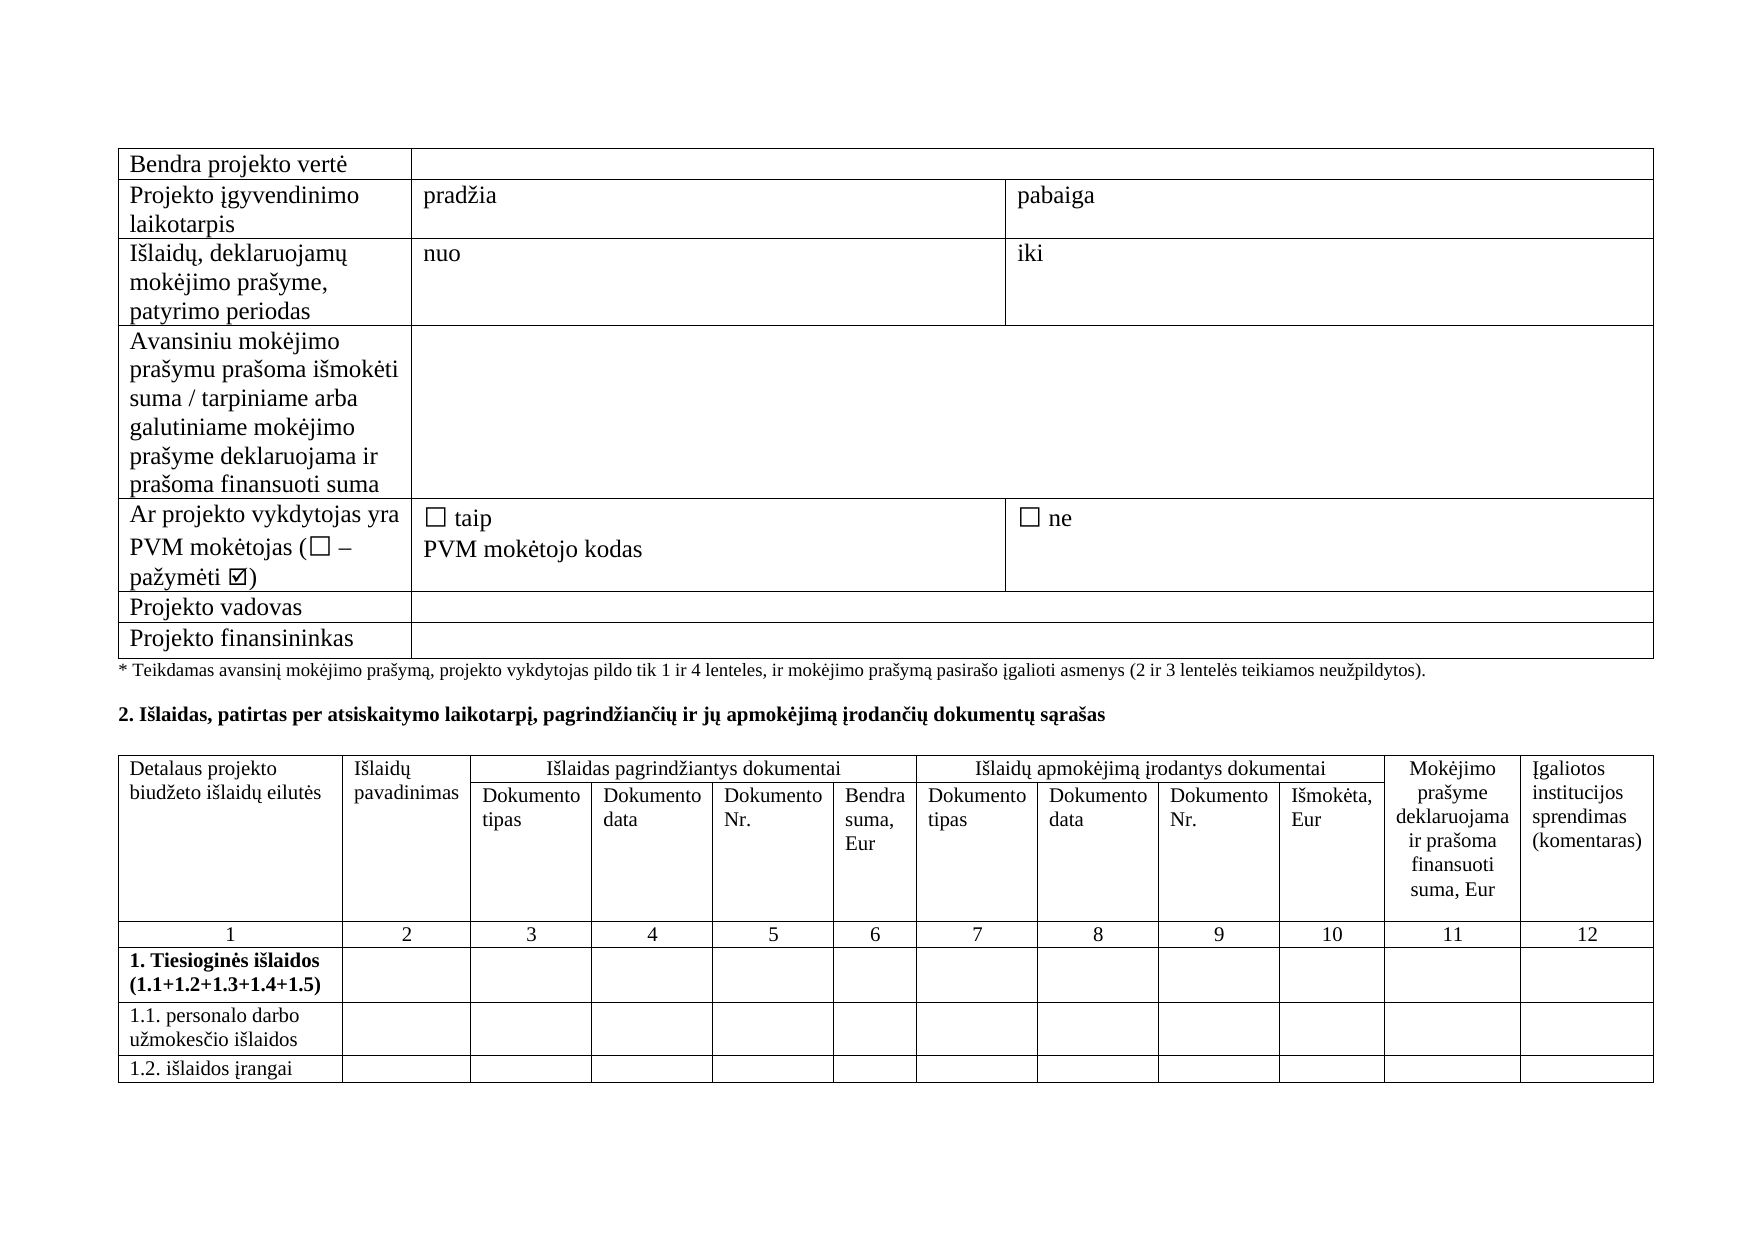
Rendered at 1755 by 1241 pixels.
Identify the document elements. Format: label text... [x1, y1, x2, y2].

table_cell [1280, 948, 1384, 1002]
table_cell [412, 592, 1499, 622]
table_cell [343, 1056, 470, 1082]
table_cell Bendra projekto vertė [119, 149, 411, 179]
table_cell [834, 1003, 916, 1055]
table_cell [592, 1056, 712, 1082]
table_header Įgaliotos institucijos sprendimas (komentaras) [1521, 756, 1653, 921]
table_cell [1575, 499, 1653, 533]
table_header Mokėjimo prašyme deklaruojama ir prašoma finansuoti suma, Eur [1385, 756, 1520, 921]
table_cell 9 [1159, 922, 1279, 947]
table_cell 2 [343, 922, 470, 947]
table_cell Avansiniu mokėjimo prašymu prašoma išmokėti suma / tarpiniame arba galutiniame mokėjimo prašyme deklaruojama ir prašoma finansuoti suma [119, 326, 411, 498]
table_cell [1575, 592, 1653, 622]
table_header Išlaidų apmokėjimą įrodantys dokumentai [917, 756, 1384, 782]
table_cell [1575, 534, 1653, 591]
table_cell Dokumento data [1038, 783, 1158, 921]
table_cell [343, 948, 470, 1002]
table_cell pabaiga [1006, 180, 1589, 237]
table_cell [1280, 1056, 1384, 1082]
table_cell 8 [1038, 922, 1158, 947]
table_cell [1038, 1056, 1158, 1082]
table_cell ⬜ taip [412, 499, 1005, 533]
table_header Išlaidų pavadinimas [343, 756, 470, 921]
table_cell Bendra suma, Eur [834, 783, 916, 921]
table_cell [917, 1056, 1037, 1082]
table_cell [820, 326, 1232, 498]
table_cell [1232, 149, 1653, 179]
table_cell Išmokėta, Eur [1280, 783, 1384, 921]
table_cell 4 [592, 922, 712, 947]
table_cell Dokumento tipas [471, 783, 591, 921]
table_cell [412, 623, 1499, 658]
text 2. Išlaidas, patirtas per atsiskaitymo laikotarpį, pagrindžiančių ir jų apmokėjimą įrodančių dokumentų sąrašas [118, 702, 1636, 726]
table_cell nuo [412, 239, 1005, 325]
table_cell [471, 948, 591, 1002]
table_cell 6 [834, 922, 916, 947]
table_cell [1589, 239, 1653, 325]
table_cell 1.1. personalo darbo užmokesčio išlaidos [119, 1003, 342, 1055]
table_cell Projekto finansininkas [119, 623, 411, 658]
table_cell [1006, 534, 1574, 591]
table_cell 3 [471, 922, 591, 947]
table_cell [1521, 1056, 1653, 1082]
table_cell [471, 1003, 591, 1055]
table_cell [1385, 1003, 1520, 1055]
table_cell [1385, 948, 1520, 1002]
table_cell [1521, 1003, 1653, 1055]
table_cell [1232, 326, 1653, 498]
table_cell Dokumento tipas [917, 783, 1037, 921]
table_cell 5 [713, 922, 833, 947]
table_cell [834, 1056, 916, 1082]
table_cell [834, 948, 916, 1002]
table_cell [1159, 1003, 1279, 1055]
table_cell Dokumento data [592, 783, 712, 921]
table_cell 12 [1521, 922, 1653, 947]
table_cell [1575, 623, 1653, 658]
table_cell [1038, 948, 1158, 1002]
table_cell 10 [1280, 922, 1384, 947]
table_cell [1159, 1056, 1279, 1082]
table_cell [917, 948, 1037, 1002]
table_cell [1589, 180, 1653, 237]
table_cell [343, 1003, 470, 1055]
table_cell ⬜ ne [1006, 499, 1574, 533]
table_cell Dokumento Nr. [713, 783, 833, 921]
table_cell [713, 1056, 833, 1082]
text * Teikdamas avansinį mokėjimo prašymą, projekto vykdytojas pildo tik 1 ir 4 lenteles, ir mokėjimo prašymą pasirašo įgalioti asmenys (2 ir 3 lentelės teikiamos neužpildytos). [118, 659, 1636, 681]
table_cell 1. Tiesioginės išlaidos (1.1+1.2+1.3+1.4+1.5) [119, 948, 342, 1002]
table_cell [471, 1056, 591, 1082]
table_cell Projekto įgyvendinimo laikotarpis [119, 180, 411, 237]
table_cell 11 [1385, 922, 1520, 947]
table_cell 7 [917, 922, 1037, 947]
table_cell [412, 326, 819, 498]
table_cell Ar projekto vykdytojas yra PVM mokėtojas (⬜ – pažymėti [V]) [119, 499, 411, 591]
table_cell [1280, 1003, 1384, 1055]
table_cell [713, 948, 833, 1002]
table_cell Išlaidų, deklaruojamų mokėjimo prašyme, patyrimo periodas [119, 239, 411, 325]
table_cell [1038, 1003, 1158, 1055]
table_cell 1.2. išlaidos įrangai [119, 1056, 342, 1082]
table_cell [713, 1003, 833, 1055]
table_cell PVM mokėtojo kodas [412, 534, 1005, 591]
table_cell Projekto vadovas [119, 592, 411, 622]
table_cell Dokumento Nr. [1159, 783, 1279, 921]
table_cell pradžia [412, 180, 1005, 237]
table_cell [917, 1003, 1037, 1055]
table_cell iki [1006, 239, 1589, 325]
table_cell [1159, 948, 1279, 1002]
table_cell 1 [119, 922, 342, 947]
table_cell [1521, 948, 1653, 1002]
table_header Detalaus projekto biudžeto išlaidų eilutės [119, 756, 342, 921]
table_header Išlaidas pagrindžiantys dokumentai [471, 756, 916, 782]
table_cell [820, 149, 1232, 179]
table_cell [412, 149, 819, 179]
table_cell [1499, 623, 1574, 658]
table_cell [1499, 592, 1574, 622]
table_cell [592, 1003, 712, 1055]
table_cell [592, 948, 712, 1002]
table_cell [1385, 1056, 1520, 1082]
